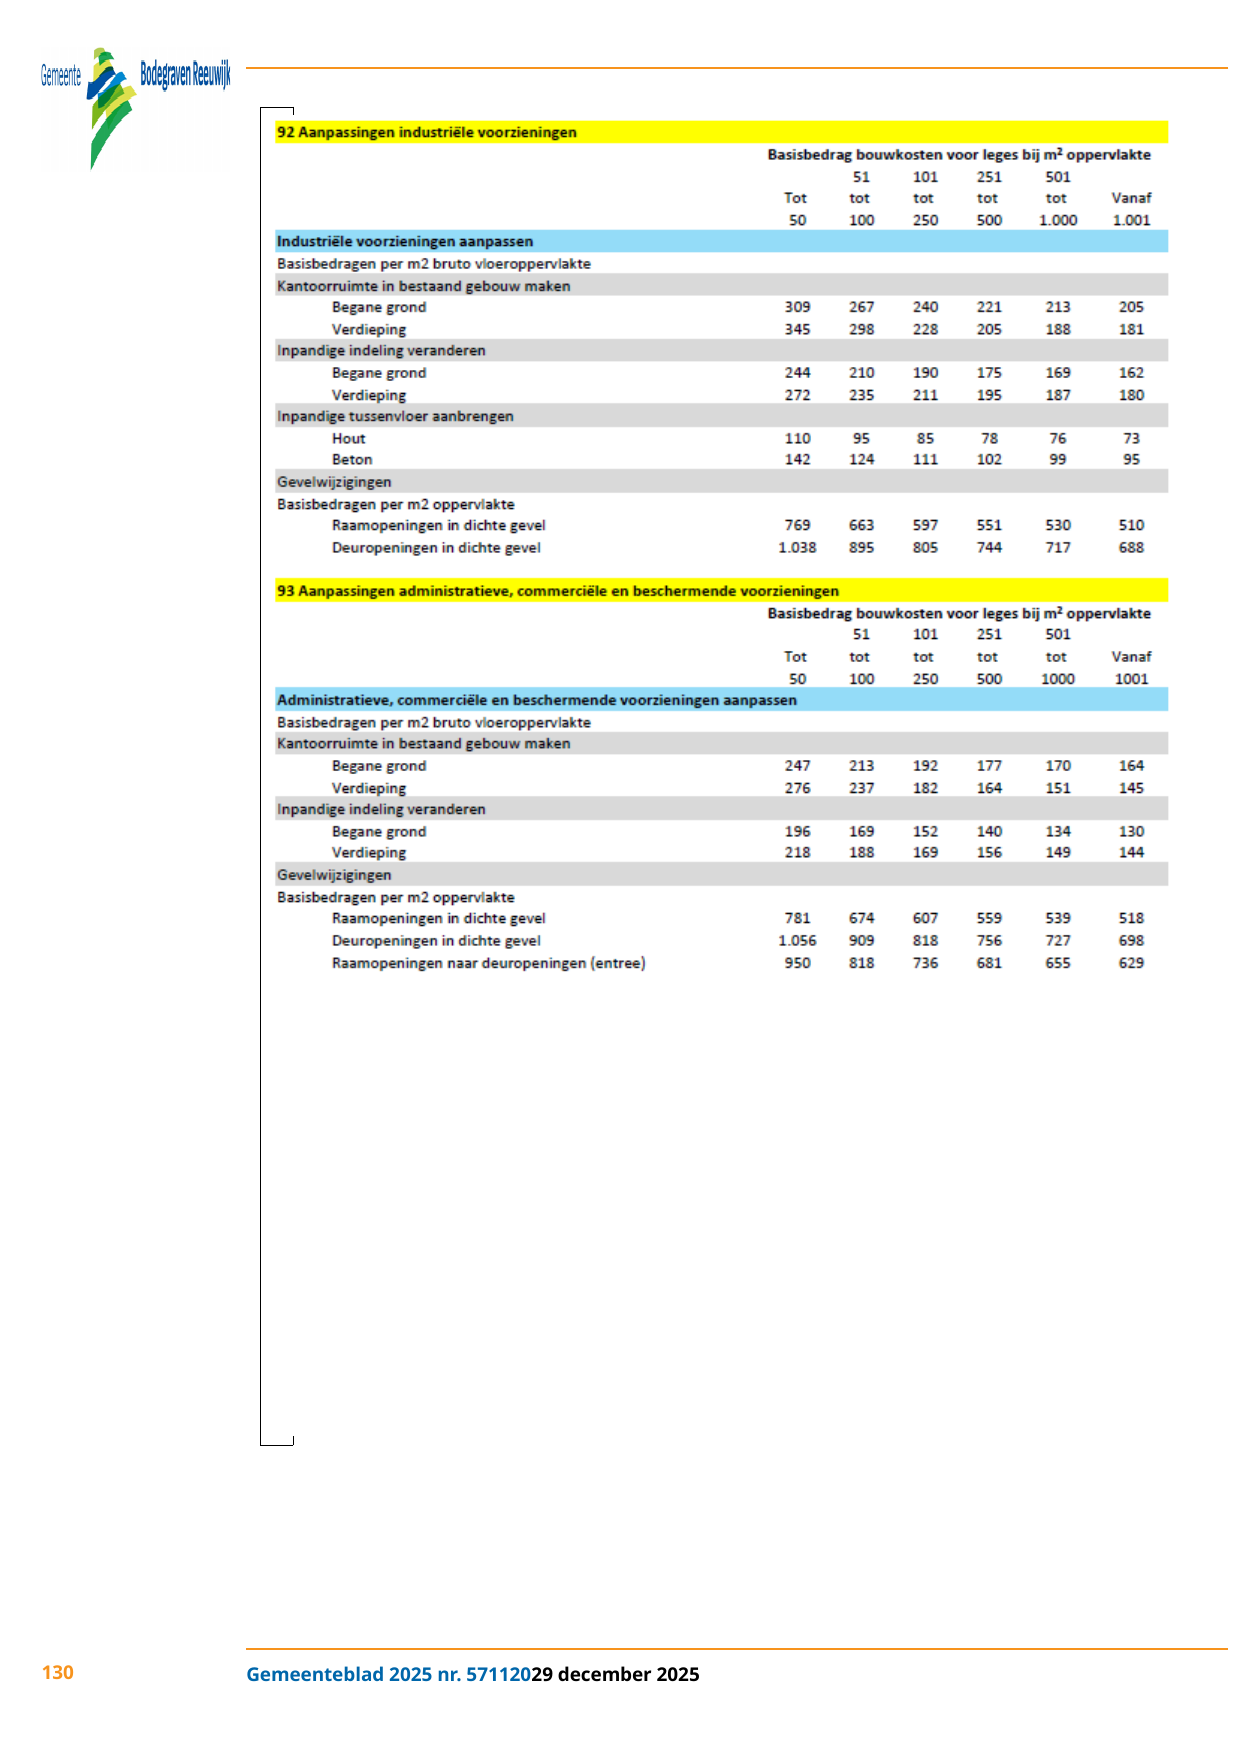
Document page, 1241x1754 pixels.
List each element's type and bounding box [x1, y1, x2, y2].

picture [41, 47, 231, 172]
picture [268, 115, 1173, 1436]
